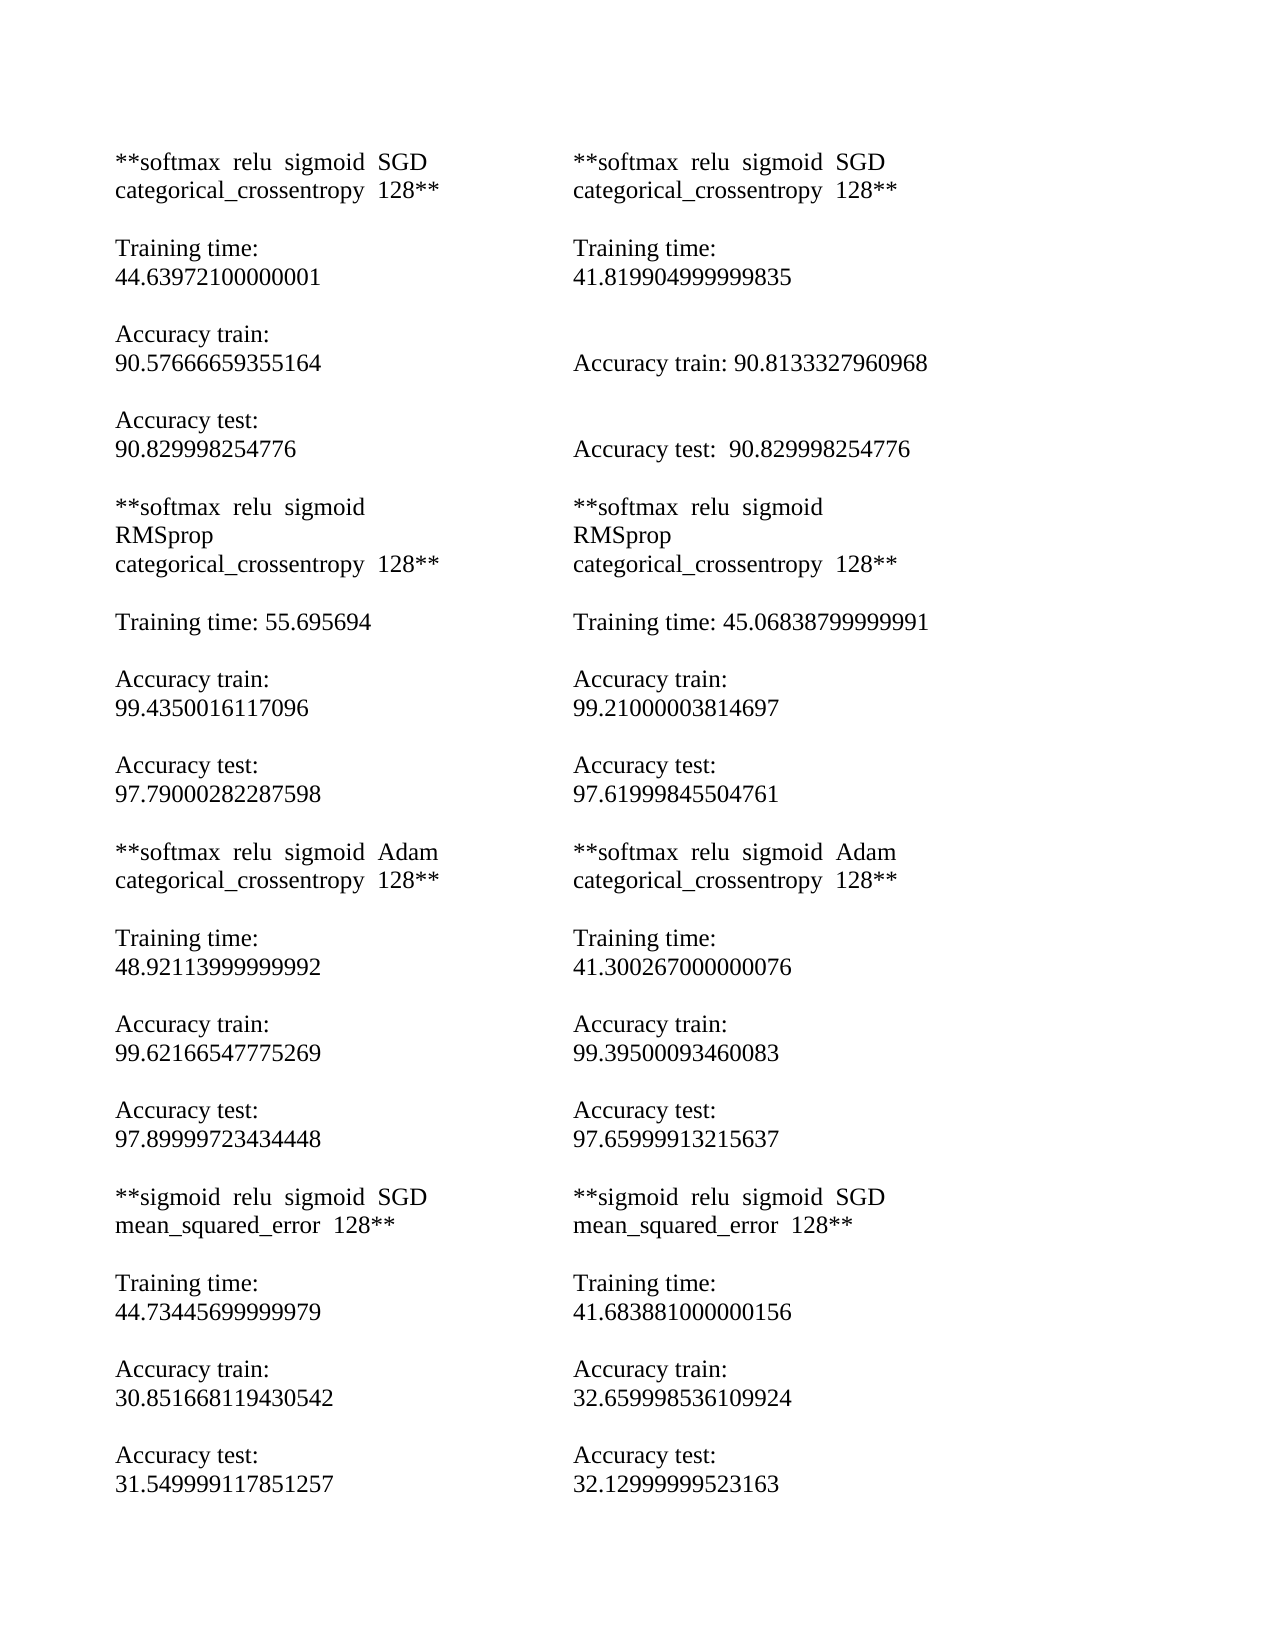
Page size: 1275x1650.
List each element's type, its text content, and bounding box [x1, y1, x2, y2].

table_cell **softmax relu sigmoid SGD categorical_crossentropy 128** [112, 147, 448, 204]
table_cell [557, 463, 570, 492]
table_cell [112, 1498, 448, 1527]
table_cell [537, 808, 557, 837]
table_cell [448, 578, 537, 607]
table_cell [112, 722, 448, 751]
table_cell [448, 377, 537, 406]
table_cell [570, 1239, 935, 1268]
table_cell [537, 751, 557, 808]
table_cell **softmax relu sigmoid SGD categorical_crossentropy 128** [570, 147, 935, 204]
table_cell [448, 147, 537, 204]
table_cell [557, 377, 570, 406]
table_cell **softmax relu sigmoid RMSprop categorical_crossentropy 128** [570, 492, 935, 578]
table_cell [557, 1268, 570, 1326]
table_cell [935, 1412, 1068, 1441]
table_cell [537, 1182, 557, 1239]
table_cell [557, 319, 570, 377]
table_cell [112, 377, 448, 406]
table_cell [537, 204, 557, 233]
table_cell [112, 1067, 448, 1096]
table_cell [537, 722, 557, 751]
table_cell Training time: 44.63972100000001 [112, 233, 448, 291]
table_cell [557, 607, 570, 636]
table_cell [557, 1441, 570, 1498]
table_cell [537, 837, 557, 894]
table_cell [537, 233, 557, 291]
table_cell [537, 1153, 557, 1182]
table_cell [570, 1412, 935, 1441]
table_cell [935, 233, 1068, 291]
table_cell Accuracy test: 97.89999723434448 [112, 1096, 448, 1153]
table_cell Accuracy train: 90.8133327960968 [570, 319, 935, 377]
table_cell [935, 1354, 1068, 1412]
table_cell [112, 118, 448, 147]
table_cell [112, 1326, 448, 1354]
table_cell [557, 1239, 570, 1268]
table_cell [448, 291, 537, 319]
table_cell [537, 578, 557, 607]
table_cell Accuracy test: 31.549999117851257 [112, 1441, 448, 1498]
table_cell **sigmoid relu sigmoid SGD mean_squared_error 128** [112, 1182, 448, 1239]
table_cell [557, 204, 570, 233]
table_cell [935, 664, 1068, 722]
table_cell [557, 751, 570, 808]
table_cell [448, 1153, 537, 1182]
table_cell [570, 204, 935, 233]
table_cell [537, 319, 557, 377]
table_cell [112, 1412, 448, 1441]
table_cell [537, 377, 557, 406]
table_cell [557, 1326, 570, 1354]
table_cell [112, 578, 448, 607]
table_cell [557, 981, 570, 1009]
table_cell [935, 751, 1068, 808]
table_cell [448, 1239, 537, 1268]
table_cell [448, 463, 537, 492]
table_cell [448, 1182, 537, 1239]
table_cell [112, 808, 448, 837]
table_cell Accuracy train: 99.39500093460083 [570, 1009, 935, 1067]
table_cell Accuracy train: 90.57666659355164 [112, 319, 448, 377]
table_cell **softmax relu sigmoid RMSprop categorical_crossentropy 128** [112, 492, 448, 578]
table_cell [537, 923, 557, 981]
table_cell Accuracy train: 32.659998536109924 [570, 1354, 935, 1412]
table_cell [537, 1239, 557, 1268]
table_cell [935, 1498, 1068, 1527]
table_cell [935, 1239, 1068, 1268]
table_cell [557, 492, 570, 578]
table_cell [557, 1153, 570, 1182]
table_cell Accuracy test: 90.829998254776 [570, 406, 935, 463]
table_cell [557, 1354, 570, 1412]
table_cell [537, 1268, 557, 1326]
table_cell [448, 664, 537, 722]
table_cell [448, 636, 537, 664]
table_cell [557, 1096, 570, 1153]
table_cell [557, 1182, 570, 1239]
table_cell [448, 1268, 537, 1326]
table_cell [557, 406, 570, 463]
table_cell [935, 981, 1068, 1009]
table_cell Training time: 41.300267000000076 [570, 923, 935, 981]
table_cell [112, 463, 448, 492]
table_cell [935, 204, 1068, 233]
table_cell [570, 1326, 935, 1354]
table_cell [448, 1009, 537, 1067]
table_cell [537, 1009, 557, 1067]
table_cell [570, 291, 935, 319]
table_cell [570, 636, 935, 664]
table_cell [448, 204, 537, 233]
table_cell [537, 664, 557, 722]
table_cell [935, 147, 1068, 204]
table_cell [448, 1441, 537, 1498]
table_cell [935, 607, 1068, 636]
table_cell [935, 1441, 1068, 1498]
table_cell [448, 607, 537, 636]
table_cell [448, 837, 537, 894]
table_cell [570, 808, 935, 837]
table_cell [557, 1009, 570, 1067]
table_cell [935, 1067, 1068, 1096]
table_cell **sigmoid relu sigmoid SGD mean_squared_error 128** [570, 1182, 935, 1239]
table_cell [570, 1498, 935, 1527]
table_cell [537, 463, 557, 492]
table_cell [448, 923, 537, 981]
table_cell Training time: 44.73445699999979 [112, 1268, 448, 1326]
table_cell [570, 722, 935, 751]
table_cell [537, 1412, 557, 1441]
table_cell [537, 636, 557, 664]
table_cell [935, 808, 1068, 837]
table_cell [112, 1153, 448, 1182]
table_cell [935, 722, 1068, 751]
table_cell Training time: 45.06838799999991 [570, 607, 935, 636]
table_cell [557, 147, 570, 204]
table_cell [448, 751, 537, 808]
table_cell Training time: 48.92113999999992 [112, 923, 448, 981]
table_cell [557, 722, 570, 751]
table_cell [557, 233, 570, 291]
table_cell [557, 894, 570, 923]
table_cell [935, 923, 1068, 981]
table_cell [557, 118, 570, 147]
table_cell [448, 1498, 537, 1527]
table_cell [935, 291, 1068, 319]
table_cell [448, 406, 537, 463]
table_cell [570, 377, 935, 406]
table_cell **softmax relu sigmoid Adam categorical_crossentropy 128** [570, 837, 935, 894]
table_cell [570, 118, 935, 147]
table_cell [537, 118, 557, 147]
table_cell [537, 291, 557, 319]
table_cell Accuracy test: 32.12999999523163 [570, 1441, 935, 1498]
table_cell Accuracy test: 90.829998254776 [112, 406, 448, 463]
table_cell [557, 923, 570, 981]
table_cell [448, 894, 537, 923]
table_cell [112, 894, 448, 923]
table_cell [935, 1182, 1068, 1239]
table_cell [112, 981, 448, 1009]
table_cell [537, 1498, 557, 1527]
table_cell [935, 1009, 1068, 1067]
table_cell [537, 1096, 557, 1153]
table_cell Training time: 41.683881000000156 [570, 1268, 935, 1326]
table_cell [935, 1326, 1068, 1354]
table_cell Accuracy test: 97.65999913215637 [570, 1096, 935, 1153]
table_cell [537, 406, 557, 463]
table_cell [537, 981, 557, 1009]
table_cell [112, 636, 448, 664]
table_cell [557, 1412, 570, 1441]
table_cell [448, 1067, 537, 1096]
table_cell [935, 463, 1068, 492]
table_cell Training time: 41.819904999999835 [570, 233, 935, 291]
table_cell Accuracy train: 99.62166547775269 [112, 1009, 448, 1067]
table_cell [935, 837, 1068, 894]
table_cell [537, 1441, 557, 1498]
table_cell [935, 492, 1068, 578]
table_cell [112, 204, 448, 233]
table_cell Accuracy train: 99.4350016117096 [112, 664, 448, 722]
table_cell [448, 1354, 537, 1412]
table_cell [537, 492, 557, 578]
table_cell [935, 1096, 1068, 1153]
table_cell [557, 808, 570, 837]
table_cell [935, 894, 1068, 923]
table_cell [935, 406, 1068, 463]
table_cell [448, 233, 537, 291]
table_cell [935, 578, 1068, 607]
table_cell [557, 636, 570, 664]
table_cell Training time: 55.695694 [112, 607, 448, 636]
table_cell [935, 118, 1068, 147]
table_cell [448, 981, 537, 1009]
table_cell [448, 492, 537, 578]
table_cell Accuracy test: 97.61999845504761 [570, 751, 935, 808]
table_cell [570, 1153, 935, 1182]
table_cell [570, 894, 935, 923]
table_cell [557, 664, 570, 722]
table_cell [935, 636, 1068, 664]
table_cell [448, 1412, 537, 1441]
table_cell [935, 377, 1068, 406]
table_cell **softmax relu sigmoid Adam categorical_crossentropy 128** [112, 837, 448, 894]
table_cell [557, 291, 570, 319]
table_cell [557, 578, 570, 607]
table_cell [570, 463, 935, 492]
table_cell [448, 1096, 537, 1153]
table_cell [570, 1067, 935, 1096]
table_cell [448, 118, 537, 147]
table_cell [537, 1326, 557, 1354]
table_cell [570, 981, 935, 1009]
table_cell [537, 1067, 557, 1096]
table_cell [935, 1153, 1068, 1182]
table_cell [935, 1268, 1068, 1326]
table_cell [112, 291, 448, 319]
table_cell [557, 1498, 570, 1527]
table_cell [448, 319, 537, 377]
table_cell [537, 147, 557, 204]
table_cell [448, 722, 537, 751]
table_cell [557, 837, 570, 894]
table_cell Accuracy test: 97.79000282287598 [112, 751, 448, 808]
table_cell Accuracy train: 99.21000003814697 [570, 664, 935, 722]
table_cell [448, 1326, 537, 1354]
table_cell [557, 1067, 570, 1096]
table_cell [537, 1354, 557, 1412]
table_cell [935, 319, 1068, 377]
table_cell [537, 894, 557, 923]
table_cell [448, 808, 537, 837]
table_cell [570, 578, 935, 607]
table_cell [537, 607, 557, 636]
table_cell [112, 1239, 448, 1268]
table_cell Accuracy train: 30.851668119430542 [112, 1354, 448, 1412]
